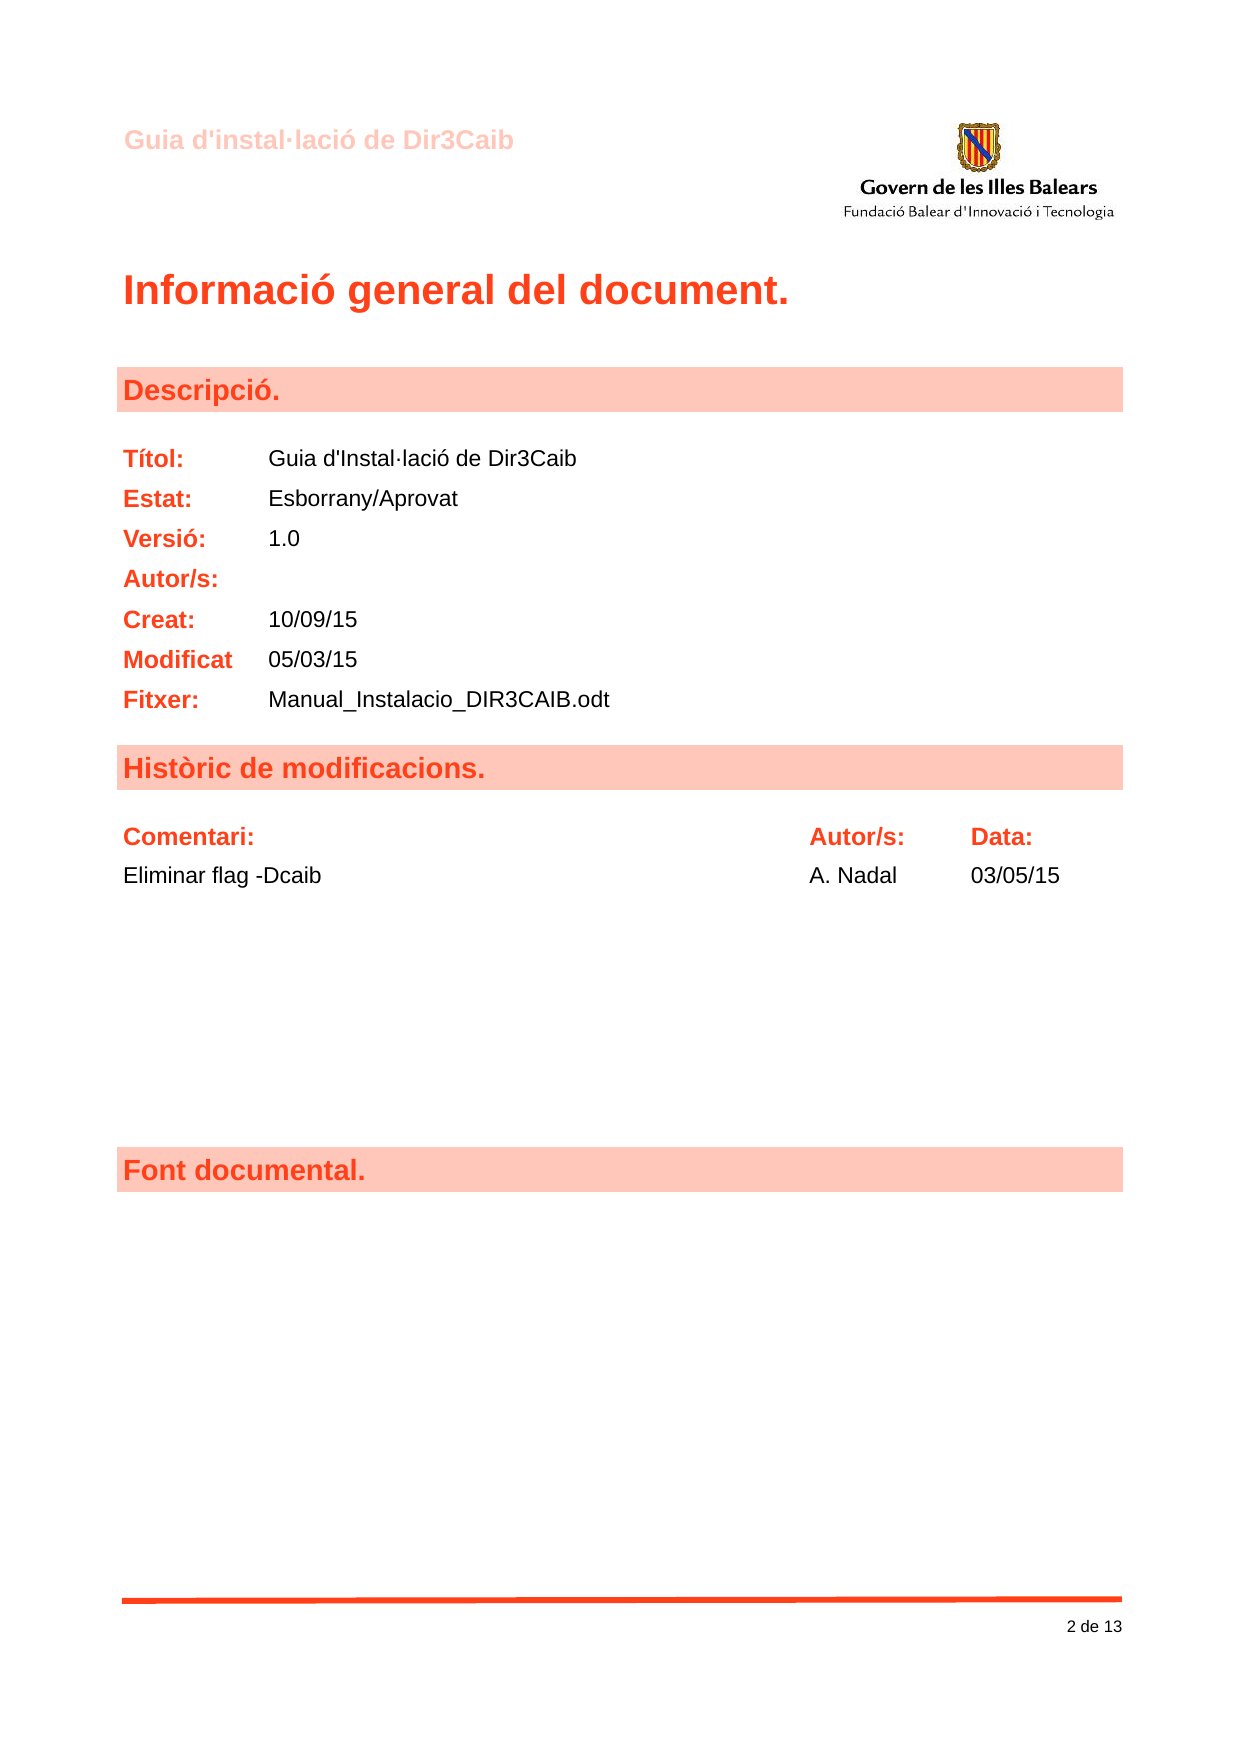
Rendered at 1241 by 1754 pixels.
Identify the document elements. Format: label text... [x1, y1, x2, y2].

table_cell [117, 790, 1123, 816]
table_cell [803, 1045, 965, 1083]
table_cell [803, 894, 965, 932]
table_cell 09/10/15 [262, 599, 1123, 639]
table_cell Autor/s: [803, 816, 965, 856]
picture [840, 123, 1117, 220]
table_cell Autor/s: [117, 559, 262, 599]
table_cell [965, 1045, 1123, 1083]
table_cell Històric de modificacions. [117, 745, 1123, 790]
table_cell A. Nadal [803, 856, 965, 894]
table_cell Modificat [117, 639, 262, 679]
table_cell [803, 970, 965, 1008]
table_cell [117, 1192, 1123, 1218]
table_cell [117, 1256, 1123, 1293]
table_cell [117, 1331, 1123, 1369]
table_cell 05/03/15 [262, 639, 1123, 679]
table_cell Font documental. [117, 1147, 1123, 1192]
table_cell [262, 559, 1123, 599]
table_cell [117, 1293, 1123, 1331]
table_cell [803, 1083, 965, 1121]
table_cell [965, 1008, 1123, 1045]
table_cell [117, 1008, 803, 1045]
table_cell [965, 1083, 1123, 1121]
table_cell Descripció. [117, 367, 1123, 412]
table_cell Eliminar flag -Dcaib [117, 856, 803, 894]
table_cell Fitxer: [117, 679, 262, 719]
table_cell [117, 970, 803, 1008]
table_cell [117, 720, 1123, 745]
table_cell Data: [965, 816, 1123, 856]
table_cell [965, 932, 1123, 970]
table_cell Manual_Instalacio_DIR3CAIB.odt [262, 679, 1123, 719]
table_cell [117, 1045, 803, 1083]
table_cell [803, 932, 965, 970]
table_cell Versió: [117, 519, 262, 559]
table_cell [117, 412, 1123, 438]
table_cell 1.0 [262, 519, 1123, 559]
table_cell 05/03/15 [965, 856, 1123, 894]
table_cell Estat: [117, 478, 262, 518]
table_cell [965, 894, 1123, 932]
table_cell [117, 1121, 1123, 1147]
table_cell Guia d'Instal·lació de Dir3Caib [262, 438, 1123, 478]
table_cell Títol: [117, 438, 262, 478]
table_cell Esborrany/Aprovat [262, 478, 1123, 518]
table_cell [117, 1083, 803, 1121]
table_cell [117, 1218, 1123, 1256]
table_cell [117, 932, 803, 970]
table_header Informació general del document. [117, 260, 1123, 367]
table_cell [803, 1008, 965, 1045]
table_cell Creat: [117, 599, 262, 639]
table_cell [117, 894, 803, 932]
table_cell [965, 970, 1123, 1008]
table_cell Comentari: [117, 816, 803, 856]
